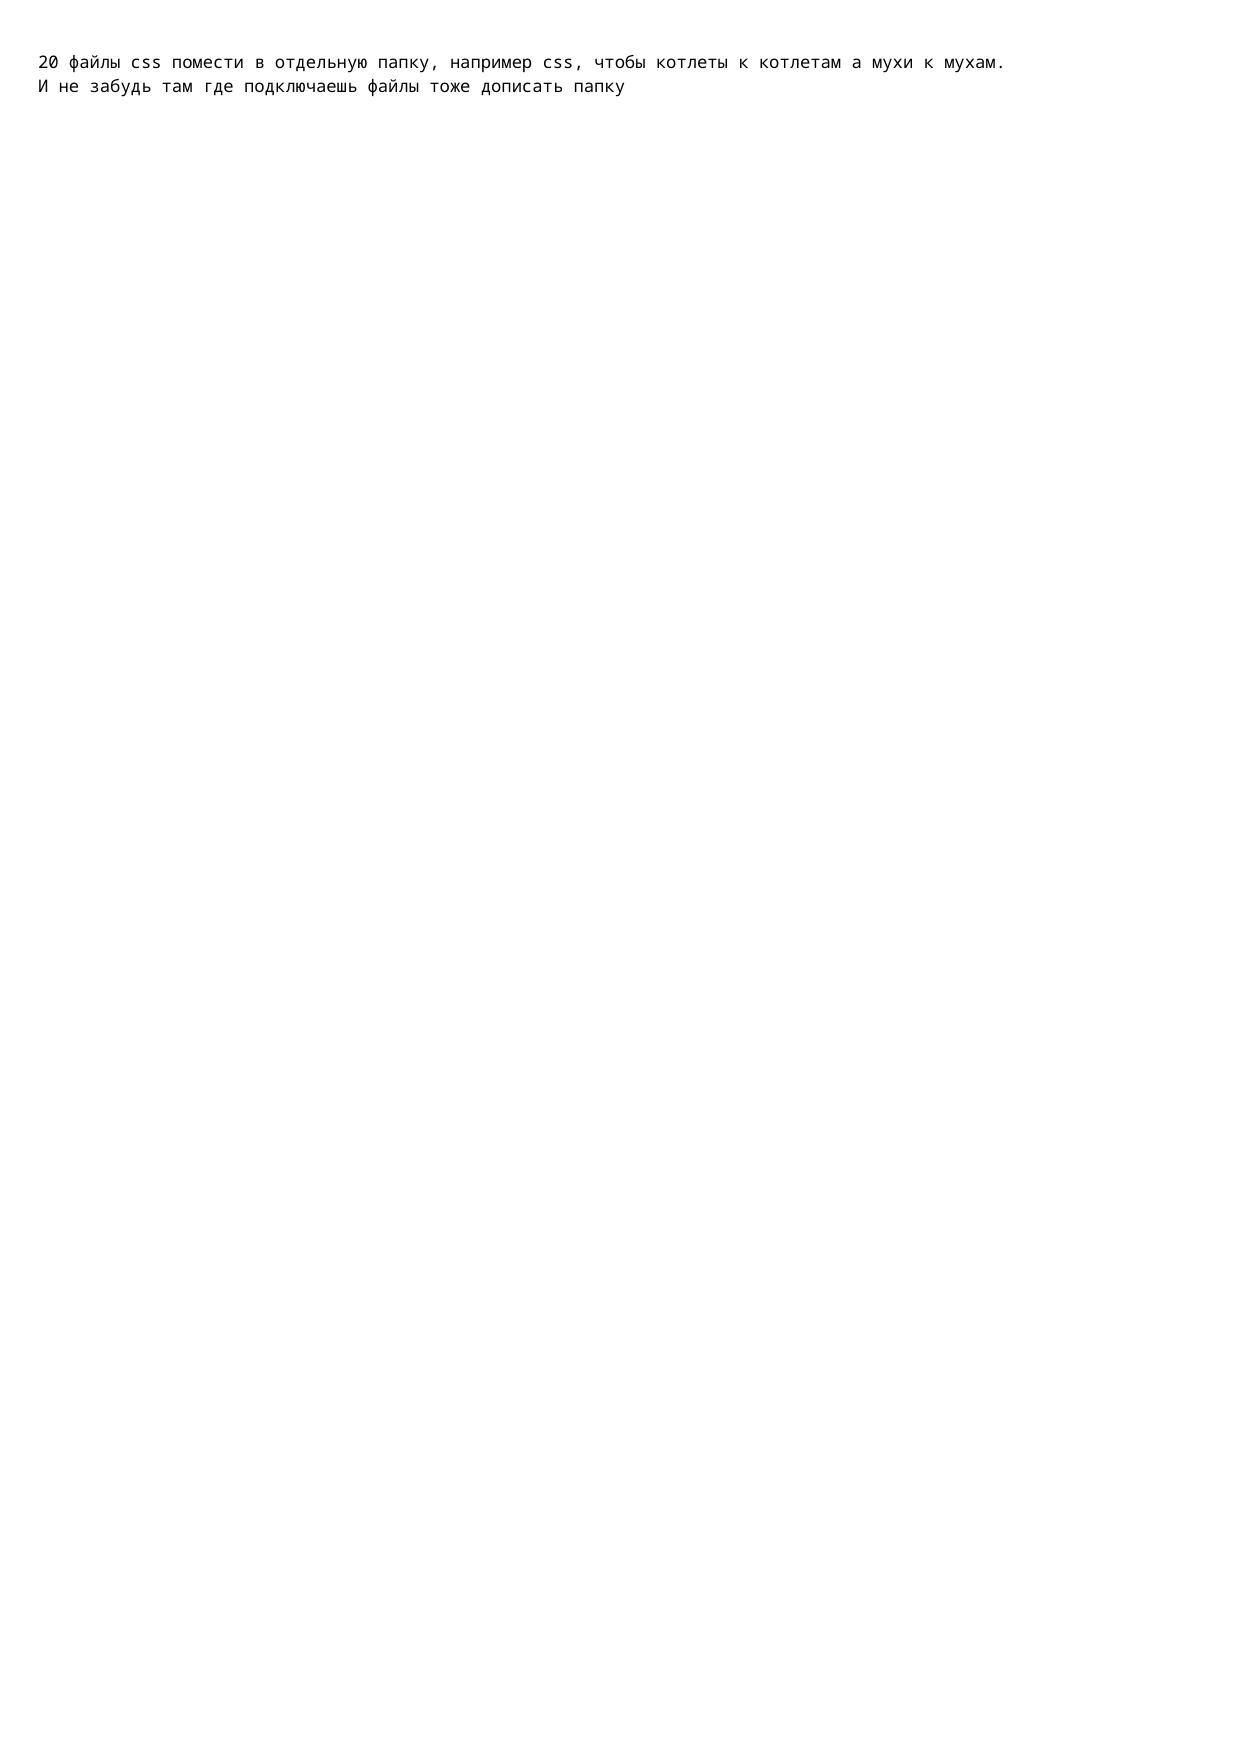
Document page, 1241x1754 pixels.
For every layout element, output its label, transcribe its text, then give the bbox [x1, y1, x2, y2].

text И не забудь там где подключаешь файлы тоже дописать папку [38, 74, 1182, 97]
text 20 файлы css помести в отдельную папку, например css, чтобы котлеты к котлетам а мухи к мухам. [38, 51, 1182, 74]
